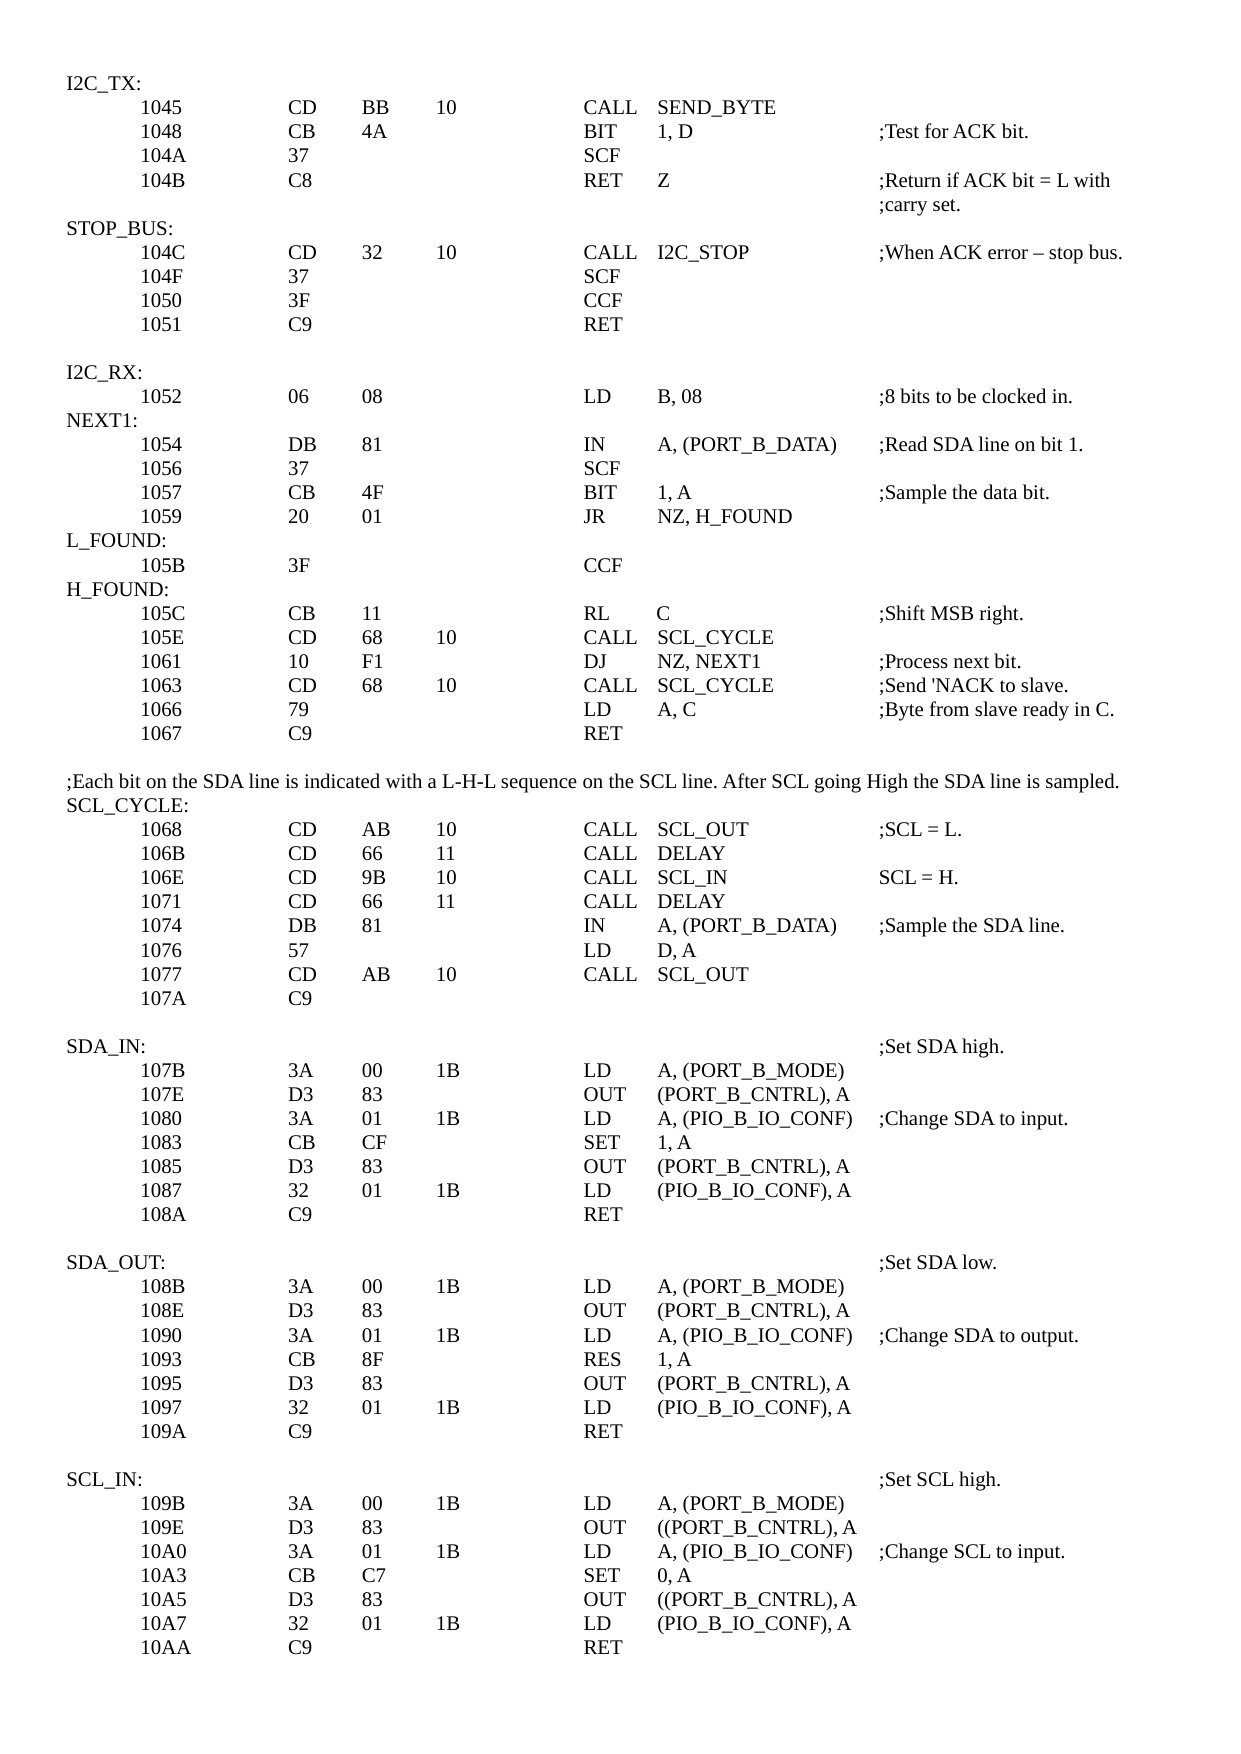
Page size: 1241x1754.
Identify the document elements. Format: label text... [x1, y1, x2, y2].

text 104A 37 SCF [66, 143, 1172, 167]
text 106E CD 9B 10 CALL SCL_IN SCL = H. [66, 865, 1172, 889]
text 1066 79 LD A, C ;Byte from slave ready in C. [66, 697, 1172, 721]
text 109A C9 RET [66, 1419, 1172, 1443]
text 1074 DB 81 IN A, (PORT_B_DATA) ;Sample the SDA line. [66, 913, 1172, 937]
text 105B 3F CCF [66, 552, 1172, 577]
text 10A7 32 01 1B LD (PIO_B_IO_CONF), A [66, 1611, 1172, 1635]
text SCL_IN: ;Set SCL high. [66, 1467, 1172, 1491]
text L_FOUND: [66, 528, 1172, 552]
text 105E CD 68 10 CALL SCL_CYCLE [66, 625, 1172, 649]
text STOP_BUS: [66, 216, 1172, 240]
text 1056 37 SCF [66, 456, 1172, 480]
text 1067 C9 RET [66, 721, 1172, 745]
text SDA_IN: ;Set SDA high. [66, 1034, 1172, 1058]
text 104F 37 SCF [66, 264, 1172, 288]
text SCL_CYCLE: [66, 793, 1172, 817]
text 1090 3A 01 1B LD A, (PIO_B_IO_CONF) ;Change SDA to output. [66, 1322, 1172, 1347]
text 1059 20 01 JR NZ, H_FOUND [66, 504, 1172, 528]
text ;Each bit on the SDA line is indicated with a L-H-L sequence on the SCL line. After SCL going High the SDA line is sampled. [66, 769, 1172, 793]
text 1045 CD BB 10 CALL SEND_BYTE [66, 95, 1172, 119]
text 1095 D3 83 OUT (PORT_B_CNTRL), A [66, 1371, 1172, 1395]
text 109B 3A 00 1B LD A, (PORT_B_MODE) [66, 1491, 1172, 1515]
text 1071 CD 66 11 CALL DELAY [66, 889, 1172, 913]
text 1061 10 F1 DJ NZ, NEXT1 ;Process next bit. [66, 649, 1172, 673]
text 1054 DB 81 IN A, (PORT_B_DATA) ;Read SDA line on bit 1. [66, 432, 1172, 456]
text 1080 3A 01 1B LD A, (PIO_B_IO_CONF) ;Change SDA to input. [66, 1106, 1172, 1130]
text 1068 CD AB 10 CALL SCL_OUT ;SCL = L. [66, 817, 1172, 841]
text 1048 CB 4A BIT 1, D ;Test for ACK bit. [66, 119, 1172, 143]
text 1083 CB CF SET 1, A [66, 1130, 1172, 1154]
text 107E D3 83 OUT (PORT_B_CNTRL), A [66, 1082, 1172, 1106]
text 109E D3 83 OUT ((PORT_B_CNTRL), A [66, 1515, 1172, 1539]
text 10A3 CB C7 SET 0, A [66, 1563, 1172, 1587]
text 108E D3 83 OUT (PORT_B_CNTRL), A [66, 1298, 1172, 1322]
text 105C CB 11 RL C ;Shift MSB right. [66, 601, 1172, 625]
text 104C CD 32 10 CALL I2C_STOP ;When ACK error – stop bus. [66, 240, 1172, 264]
text 10A0 3A 01 1B LD A, (PIO_B_IO_CONF) ;Change SCL to input. [66, 1539, 1172, 1563]
text 1051 C9 RET [66, 312, 1172, 336]
text I2C_TX: [66, 71, 1172, 95]
text 1085 D3 83 OUT (PORT_B_CNTRL), A [66, 1154, 1172, 1178]
text 1077 CD AB 10 CALL SCL_OUT [66, 962, 1172, 986]
text 1093 CB 8F RES 1, A [66, 1347, 1172, 1371]
text 10A5 D3 83 OUT ((PORT_B_CNTRL), A [66, 1587, 1172, 1611]
text 107A C9 [66, 986, 1172, 1010]
text 108A C9 RET [66, 1202, 1172, 1226]
text 107B 3A 00 1B LD A, (PORT_B_MODE) [66, 1058, 1172, 1082]
text 1052 06 08 LD B, 08 ;8 bits to be clocked in. [66, 384, 1172, 408]
text 104B C8 RET Z ;Return if ACK bit = L with [66, 167, 1172, 192]
text NEXT1: [66, 408, 1172, 432]
text 10AA C9 RET [66, 1635, 1172, 1659]
text I2C_RX: [66, 360, 1172, 384]
text SDA_OUT: ;Set SDA low. [66, 1250, 1172, 1274]
text 108B 3A 00 1B LD A, (PORT_B_MODE) [66, 1274, 1172, 1298]
text H_FOUND: [66, 577, 1172, 601]
text 106B CD 66 11 CALL DELAY [66, 841, 1172, 865]
text 1050 3F CCF [66, 288, 1172, 312]
text ;carry set. [66, 192, 1172, 216]
text 1097 32 01 1B LD (PIO_B_IO_CONF), A [66, 1395, 1172, 1419]
text 1087 32 01 1B LD (PIO_B_IO_CONF), A [66, 1178, 1172, 1202]
text 1057 CB 4F BIT 1, A ;Sample the data bit. [66, 480, 1172, 504]
text 1076 57 LD D, A [66, 937, 1172, 962]
text 1063 CD 68 10 CALL SCL_CYCLE ;Send 'NACK to slave. [66, 673, 1172, 697]
